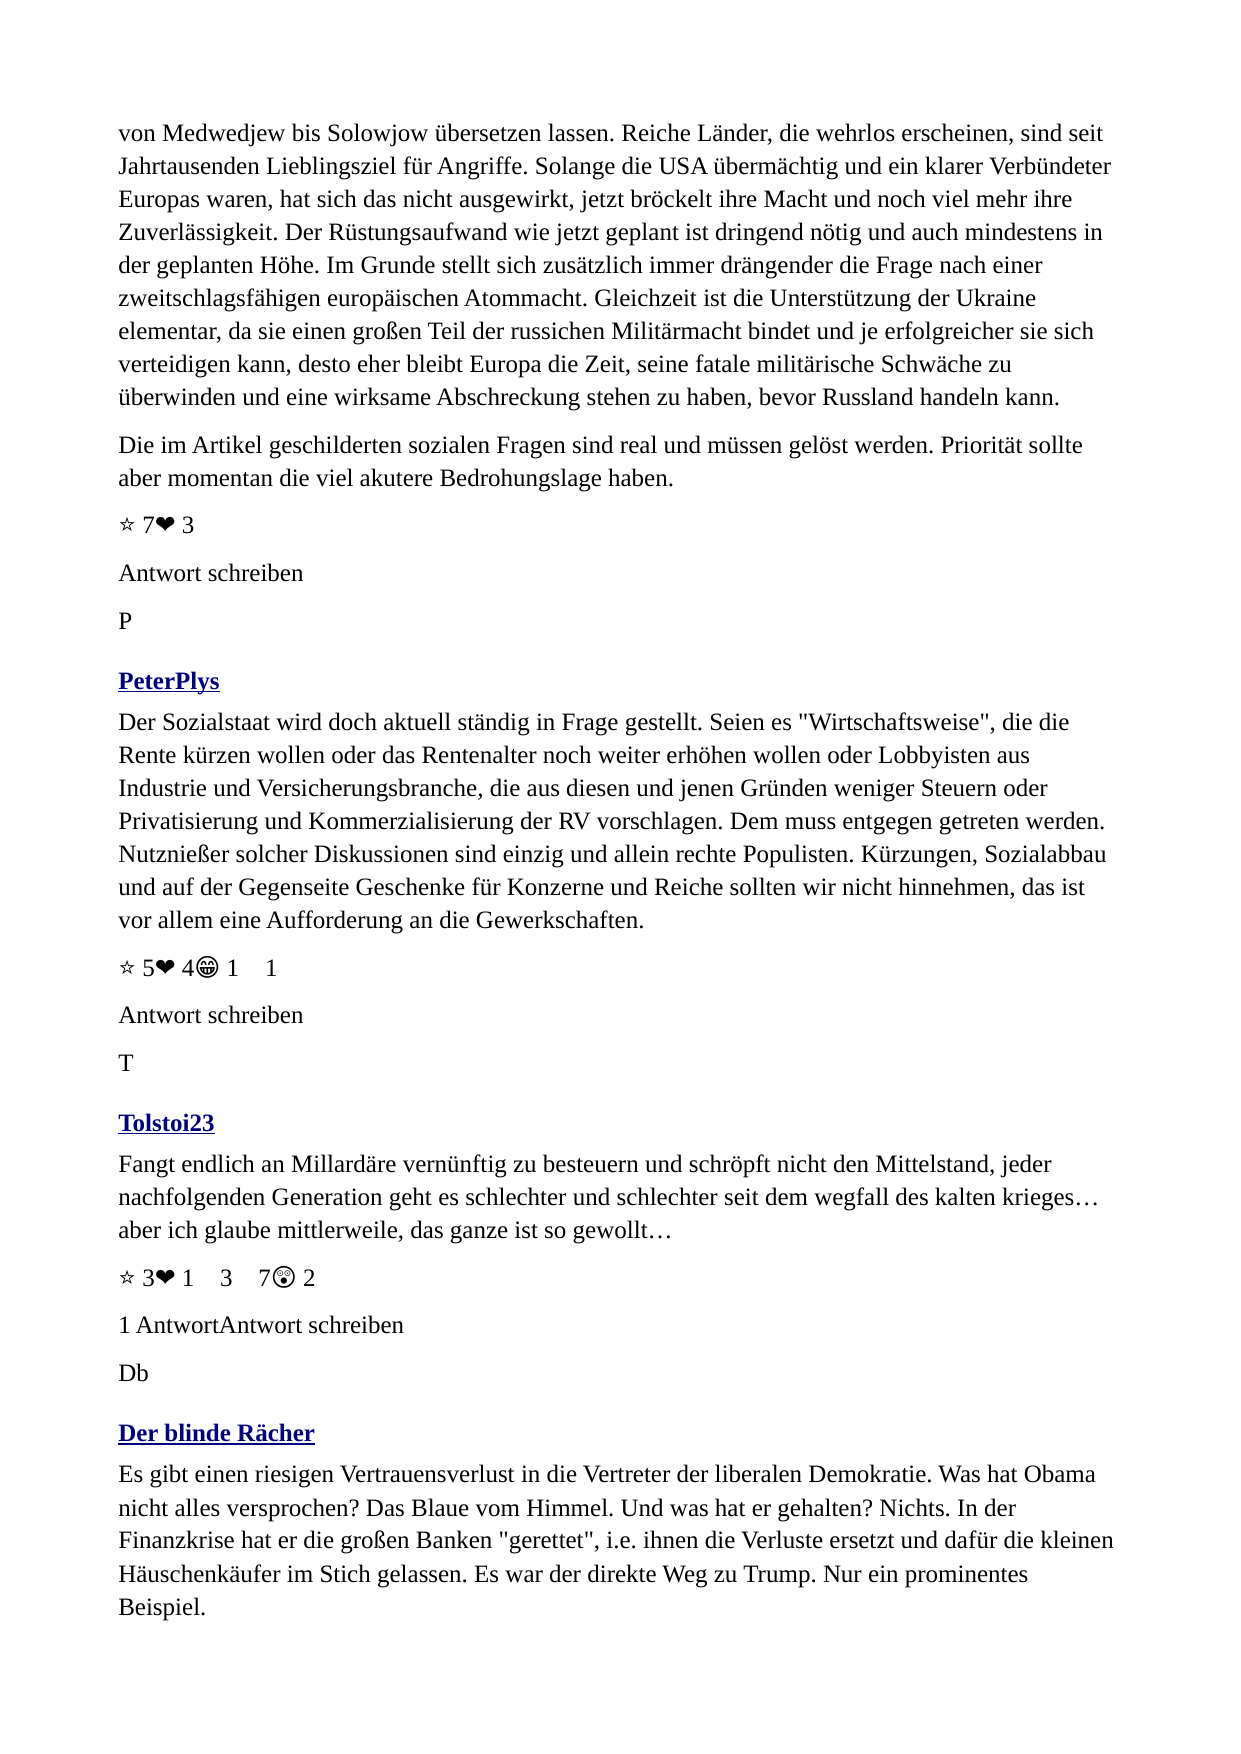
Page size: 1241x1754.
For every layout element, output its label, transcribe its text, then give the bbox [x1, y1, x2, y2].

subtitle Tolstoi23 [118, 1108, 1122, 1137]
subtitle PeterPlys [118, 666, 1122, 694]
text ⭐️ 3❤️ 1🙁 3🤨 7😲 2 [118, 1263, 1122, 1292]
text Db [118, 1358, 1122, 1387]
text Fangt endlich an Millardäre vernünftig zu besteuern und schröpft nicht den Mittelstand, jeder nachfolgenden Generation geht es schlechter und schlechter seit dem wegfall des kalten krieges… aber ich glaube mittlerweile, das ganze ist so gewollt… [118, 1149, 1122, 1244]
text Antwort schreiben [118, 1000, 1122, 1029]
subtitle Der blinde Rächer [118, 1418, 1122, 1447]
text T [118, 1048, 1122, 1077]
text Es gibt einen riesigen Vertrauensverlust in die Vertreter der liberalen Demokratie. Was hat Obama nicht alles versprochen? Das Blaue vom Himmel. Und was hat er gehalten? Nichts. In der Finanzkrise hat er die großen Banken "gerettet", i.e. ihnen die Verluste ersetzt und dafür die kleinen Häuschenkäufer im Stich gelassen. Es war der direkte Weg zu Trump. Nur ein prominentes Beispiel. [118, 1459, 1122, 1620]
text Der Sozialstaat wird doch aktuell ständig in Frage gestellt. Seien es "Wirtschaftsweise", die die Rente kürzen wollen oder das Rentenalter noch weiter erhöhen wollen oder Lobbyisten aus Industrie und Versicherungsbranche, die aus diesen und jenen Gründen weniger Steuern oder Privatisierung und Kommerzialisierung der RV vorschlagen. Dem muss entgegen getreten werden. Nutznießer solcher Diskussionen sind einzig und allein rechte Populisten. Kürzungen, Sozialabbau und auf der Gegenseite Geschenke für Konzerne und Reiche sollten wir nicht hinnehmen, das ist vor allem eine Aufforderung an die Gewerkschaften. [118, 707, 1122, 934]
text 1 AntwortAntwort schreiben [118, 1311, 1122, 1339]
text Die im Artikel geschilderten sozialen Fragen sind real und müssen gelöst werden. Priorität sollte aber momentan die viel akutere Bedrohungslage haben. [118, 430, 1122, 492]
text Antwort schreiben [118, 558, 1122, 587]
text ⭐️ 7❤️ 3 [118, 511, 1122, 539]
text ⭐️ 5❤️ 4😁 1🤨 1 [118, 953, 1122, 982]
text P [118, 606, 1122, 634]
text von Medwedjew bis Solowjow übersetzen lassen. Reiche Länder, die wehrlos erscheinen, sind seit Jahrtausenden Lieblingsziel für Angriffe. Solange die USA übermächtig und ein klarer Verbündeter Europas waren, hat sich das nicht ausgewirkt, jetzt bröckelt ihre Macht und noch viel mehr ihre Zuverlässigkeit. Der Rüstungsaufwand wie jetzt geplant ist dringend nötig und auch mindestens in der geplanten Höhe. Im Grunde stellt sich zusätzlich immer drängender die Frage nach einer zweitschlagsfähigen europäischen Atommacht. Gleichzeit ist die Unterstützung der Ukraine elementar, da sie einen großen Teil der russichen Militärmacht bindet und je erfolgreicher sie sich verteidigen kann, desto eher bleibt Europa die Zeit, seine fatale militärische Schwäche zu überwinden und eine wirksame Abschreckung stehen zu haben, bevor Russland handeln kann. [118, 118, 1122, 411]
